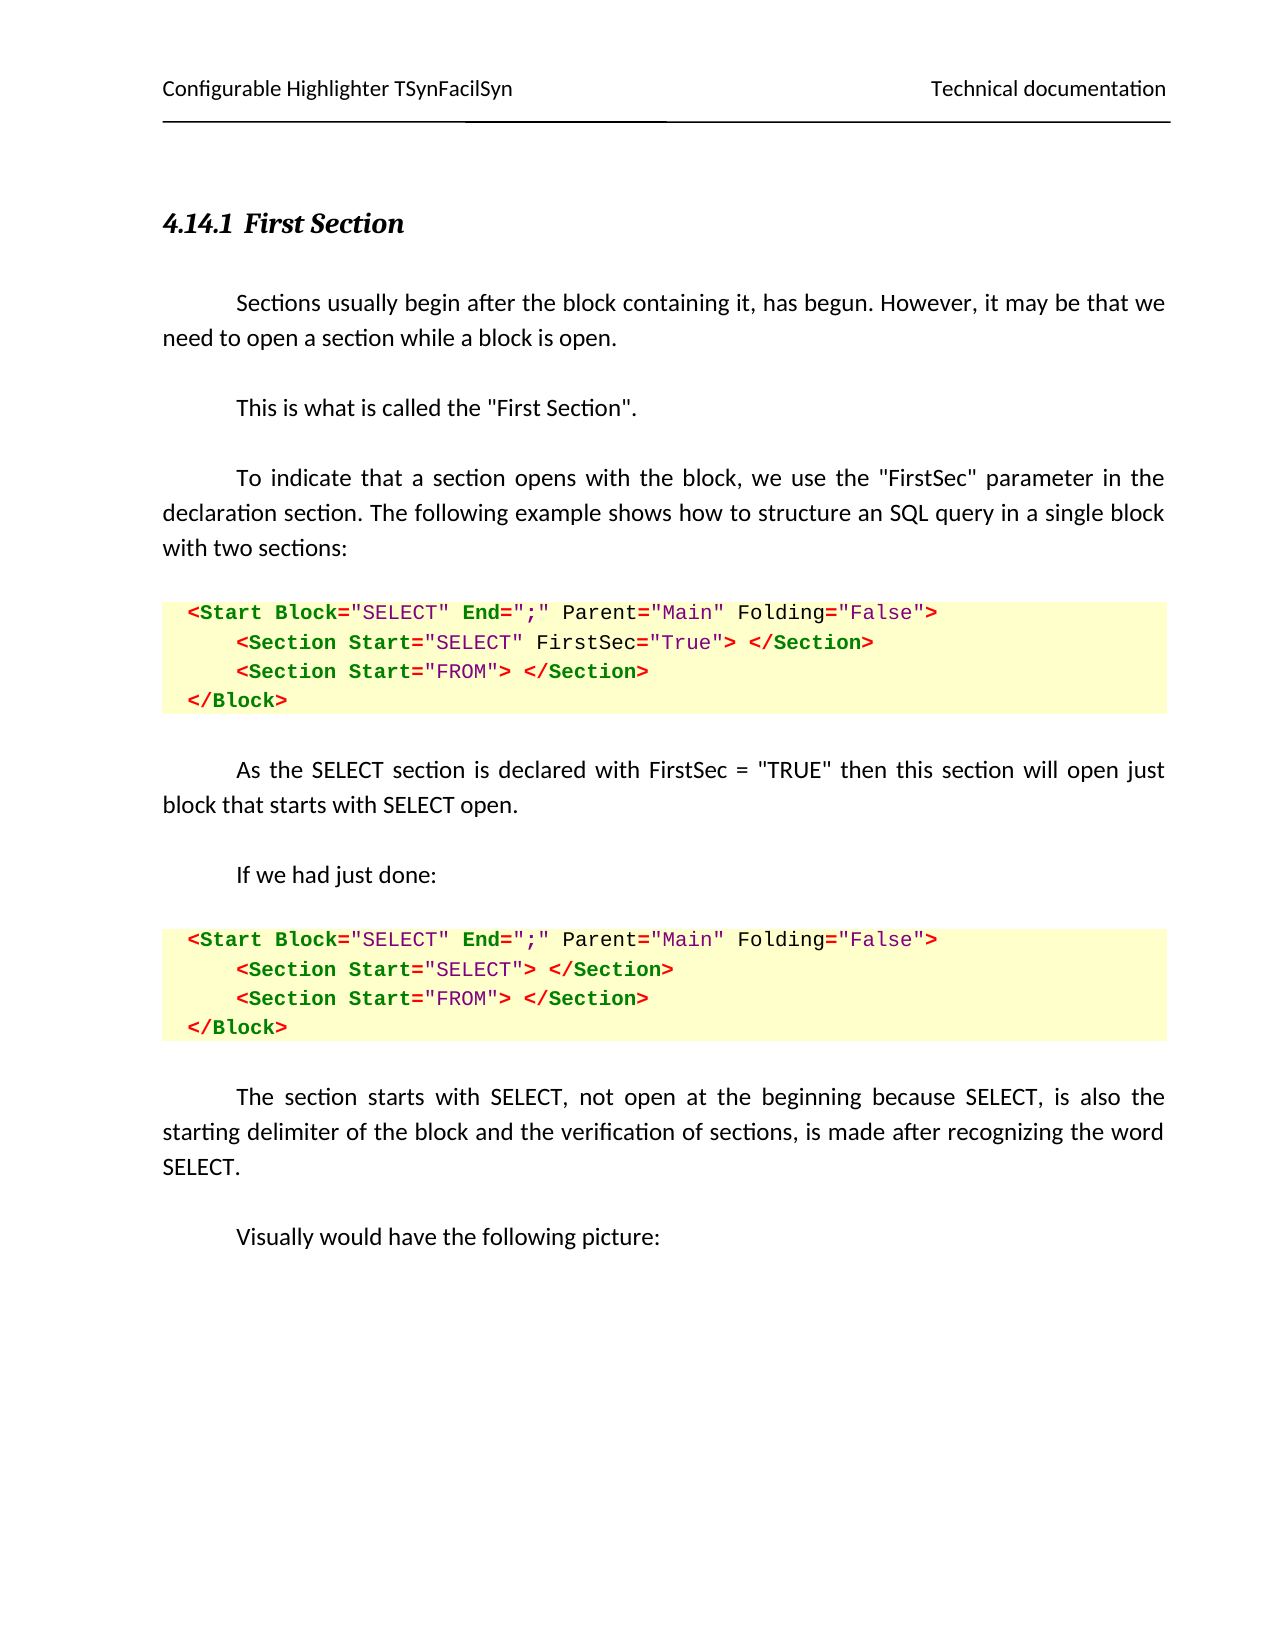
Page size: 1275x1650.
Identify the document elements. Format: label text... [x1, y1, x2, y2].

text The section starts with SELECT, not open at the beginning because SELECT, is also the starting delimiter of the block and the verification of sections, is made after recognizing the word SELECT. [162, 1082, 1167, 1182]
text <Section Start="FROM"> </Section> [162, 988, 1167, 1012]
text Visually would have the following picture: [162, 1222, 1167, 1252]
text <Start Block="SELECT" End=";" Parent="Main" Folding="False"> [162, 929, 1167, 953]
text <Section Start="SELECT"> </Section> [162, 959, 1167, 982]
text <Section Start="FROM"> </Section> [162, 661, 1167, 684]
text To indicate that a section opens with the block, we use the "FirstSec" parameter in the declaration section. The following example shows how to structure an SQL query in a single block with two sections: [162, 462, 1167, 563]
text </Block> [162, 690, 1167, 714]
text </Block> [162, 1017, 1167, 1041]
text <Start Block="SELECT" End=";" Parent="Main" Folding="False"> [162, 602, 1167, 626]
text As the SELECT section is declared with FirstSec = "TRUE" then this section will open just block that starts with SELECT open. [162, 754, 1167, 820]
text <Section Start="SELECT" FirstSec="True"> </Section> [162, 632, 1167, 655]
text If we had just done: [162, 859, 1167, 890]
subtitle First Section [162, 208, 1167, 241]
text Sections usually begin after the block containing it, has begun. However, it may be that we need to open a section while a block is open. [162, 287, 1167, 353]
text This is what is called the "First Section". [162, 392, 1167, 423]
